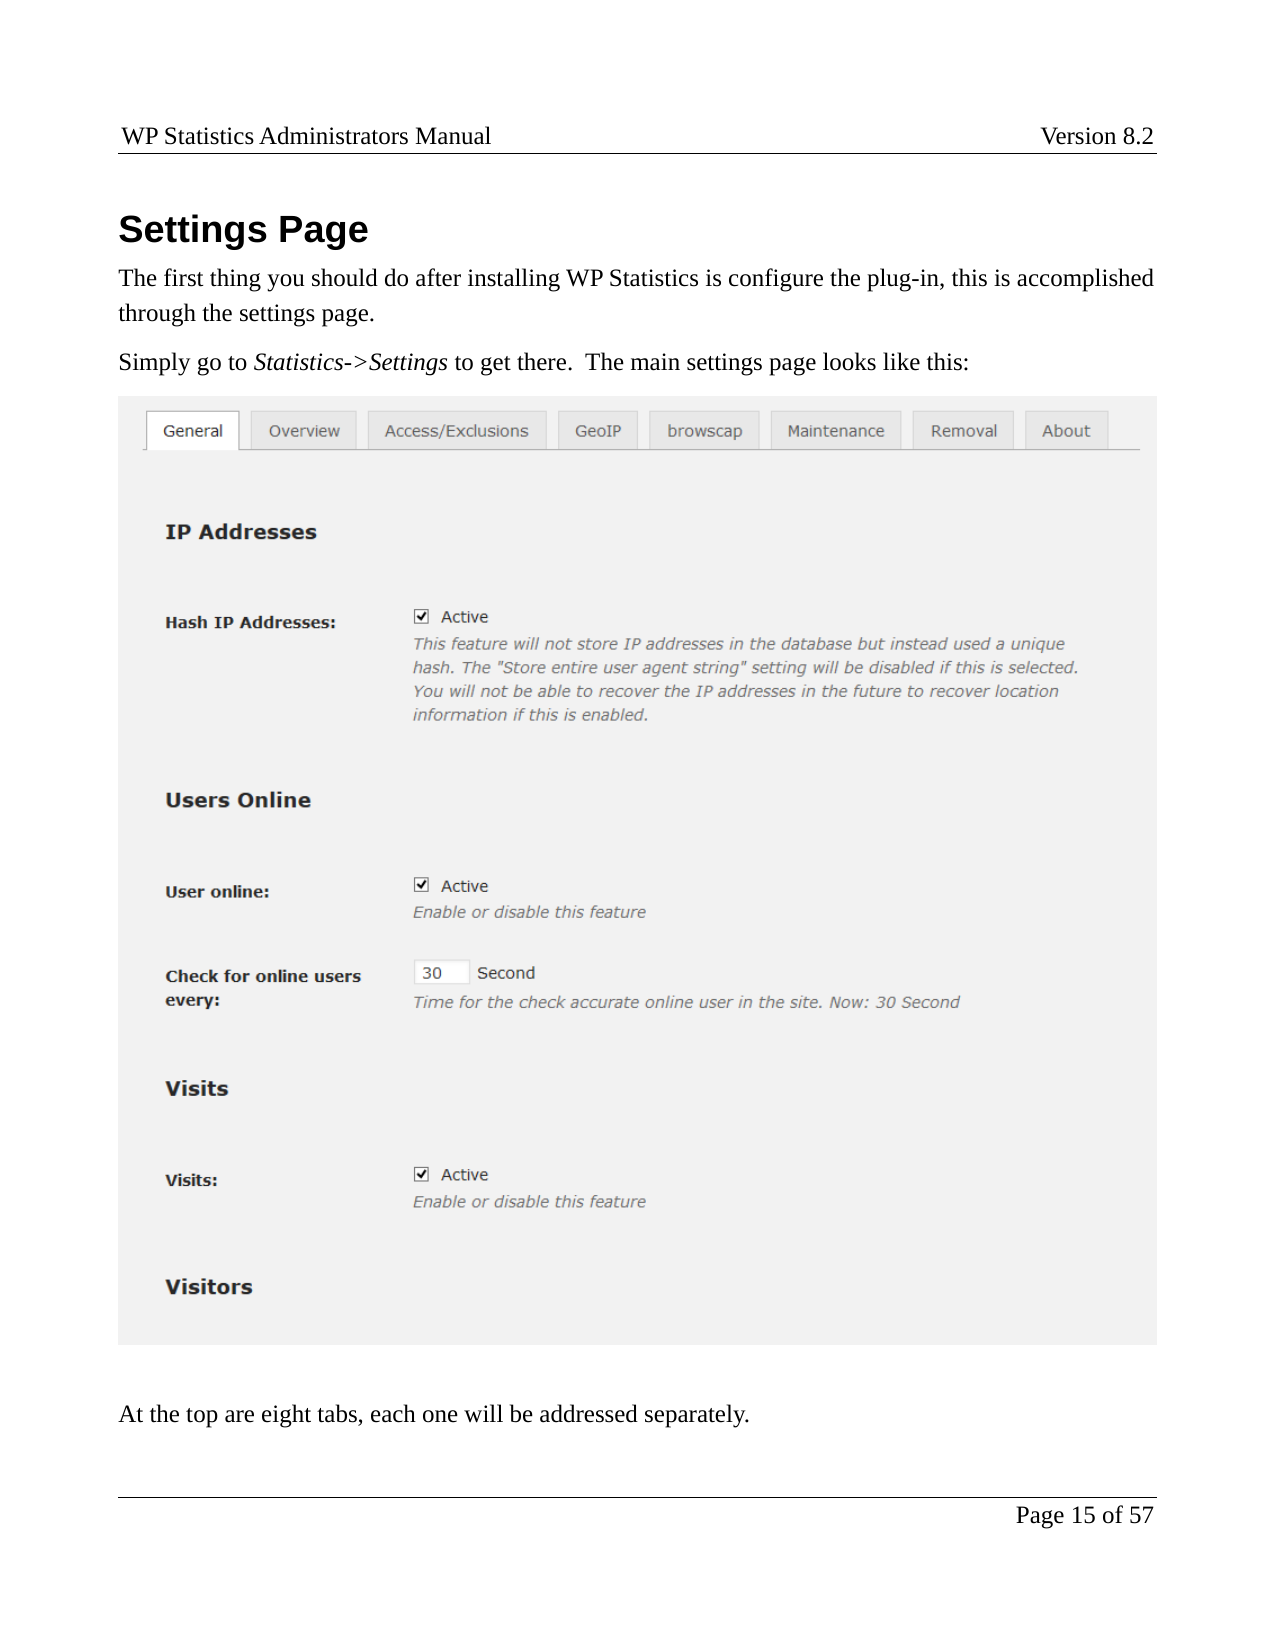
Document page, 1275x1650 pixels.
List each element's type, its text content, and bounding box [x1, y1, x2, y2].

text Simply go to Statistics->Settings to get there. The main settings page looks like this: [118, 347, 1157, 376]
subtitle Settings Page [118, 207, 1157, 251]
text At the top are eight tabs, each one will be addressed separately. [118, 1399, 1157, 1428]
text The first thing you should do after installing WP Statistics is configure the plug-in, this is accomplished through the settings page. [118, 263, 1157, 327]
picture [118, 396, 1157, 1345]
